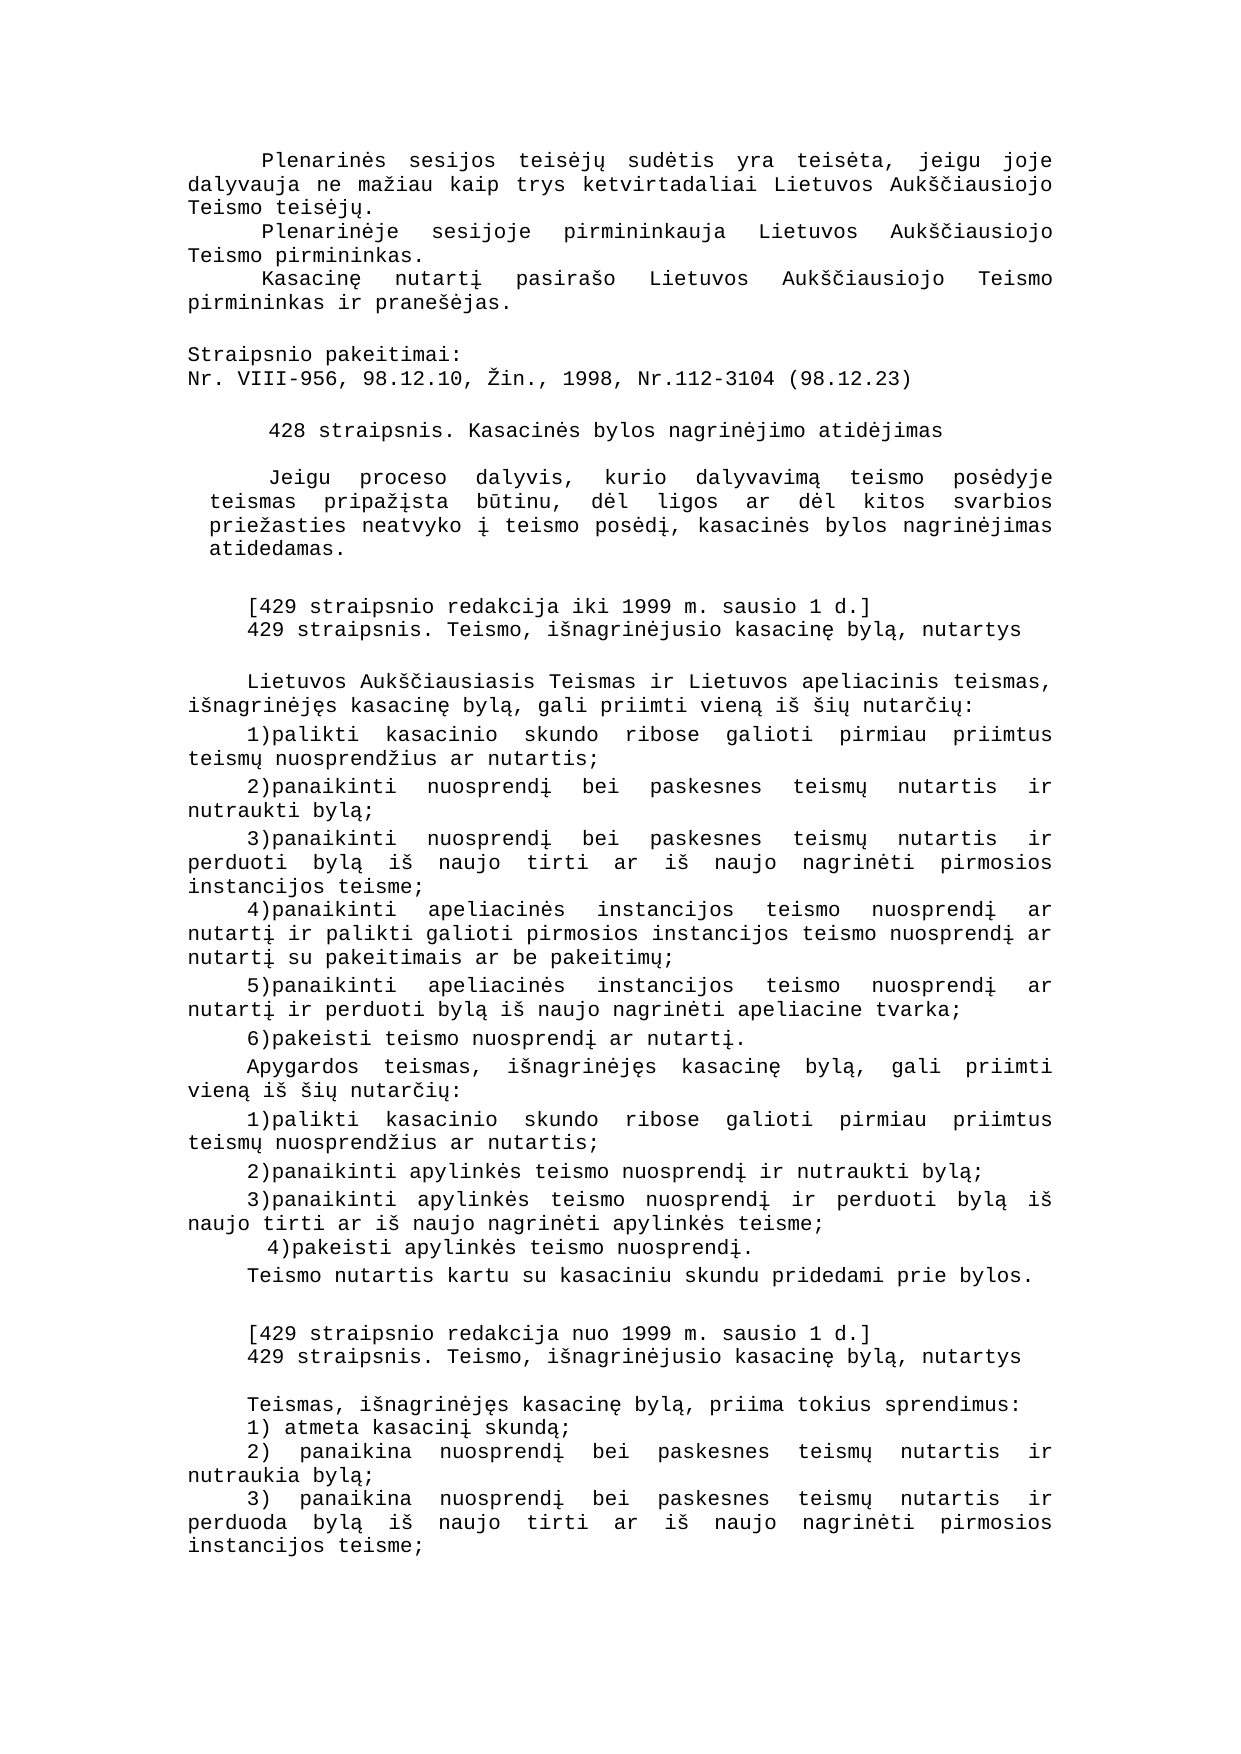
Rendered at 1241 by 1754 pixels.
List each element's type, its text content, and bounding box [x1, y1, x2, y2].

text Jeigu proceso dalyvis, kurio dalyvavimą teismo posėdyje teismas pripažįsta būtinu, dėl ligos ar dėl kitos svarbios priežasties neatvyko į teismo posėdį, kasacinės bylos nagrinėjimas atidedamas. [209, 467, 1053, 562]
text Plenarinėje sesijoje pirmininkauja Lietuvos Aukščiausiojo Teismo pirmininkas. [187, 221, 1053, 268]
text [429 straipsnio redakcija iki 1999 m. sausio 1 d.] [187, 596, 1053, 619]
text 1)palikti kasacinio skundo ribose galioti pirmiau priimtus teismų nuosprendžius ar nutartis; [187, 1108, 1053, 1156]
text 428 straipsnis. Kasacinės bylos nagrinėjimo atidėjimas [209, 420, 1053, 444]
text Teismo nutartis kartu su kasaciniu skundu pridedami prie bylos. [187, 1265, 1053, 1289]
text 1)palikti kasacinio skundo ribose galioti pirmiau priimtus teismų nuosprendžius ar nutartis; [187, 724, 1053, 771]
text Plenarinės sesijos teisėjų sudėtis yra teisėta, jeigu joje dalyvauja ne mažiau kaip trys ketvirtadaliai Lietuvos Aukščiausiojo Teismo teisėjų. [187, 150, 1053, 221]
text Apygardos teismas, išnagrinėjęs kasacinę bylą, gali priimti vieną iš šių nutarčių: [187, 1056, 1053, 1103]
text 4)panaikinti apeliacinės instancijos teismo nuosprendį ar nutartį ir palikti galioti pirmosios instancijos teismo nuosprendį ar nutartį su pakeitimais ar be pakeitimų; [187, 899, 1053, 970]
text 3)panaikinti nuosprendį bei paskesnes teismų nutartis ir perduoti bylą iš naujo tirti ar iš naujo nagrinėti pirmosios instancijos teisme; [187, 828, 1053, 899]
text Straipsnio pakeitimai: [187, 344, 1053, 368]
text Kasacinę nutartį pasirašo Lietuvos Aukščiausiojo Teismo pirmininkas ir pranešėjas. [187, 268, 1053, 316]
text 2)panaikinti apylinkės teismo nuosprendį ir nutraukti bylą; [187, 1161, 1053, 1184]
text Nr. VIII-956, 98.12.10, Žin., 1998, Nr.112-3104 (98.12.23) [187, 368, 1053, 391]
text 2) panaikina nuosprendį bei paskesnes teismų nutartis ir nutraukia bylą; [187, 1441, 1053, 1488]
text 1) atmeta kasacinį skundą; [187, 1417, 1053, 1441]
text 6)pakeisti teismo nuosprendį ar nutartį. [187, 1028, 1053, 1051]
text 3) panaikina nuosprendį bei paskesnes teismų nutartis ir perduoda bylą iš naujo tirti ar iš naujo nagrinėti pirmosios instancijos teisme; [187, 1488, 1053, 1559]
text 5)panaikinti apeliacinės instancijos teismo nuosprendį ar nutartį ir perduoti bylą iš naujo nagrinėti apeliacine tvarka; [187, 975, 1053, 1023]
text Teismas, išnagrinėjęs kasacinę bylą, priima tokius sprendimus: [187, 1394, 1053, 1417]
text 4)pakeisti apylinkės teismo nuosprendį. [207, 1237, 1053, 1260]
text 2)panaikinti nuosprendį bei paskesnes teismų nutartis ir nutraukti bylą; [187, 776, 1053, 823]
text [429 straipsnio redakcija nuo 1999 m. sausio 1 d.] [187, 1323, 1053, 1346]
text Lietuvos Aukščiausiasis Teismas ir Lietuvos apeliacinis teismas, išnagrinėjęs kasacinę bylą, gali priimti vieną iš šių nutarčių: [187, 672, 1053, 719]
text 3)panaikinti apylinkės teismo nuosprendį ir perduoti bylą iš naujo tirti ar iš naujo nagrinėti apylinkės teisme; [187, 1189, 1053, 1237]
text 429 straipsnis. Teismo, išnagrinėjusio kasacinę bylą, nutartys [187, 619, 1053, 643]
text 429 straipsnis. Teismo, išnagrinėjusio kasacinę bylą, nutartys [187, 1346, 1053, 1370]
